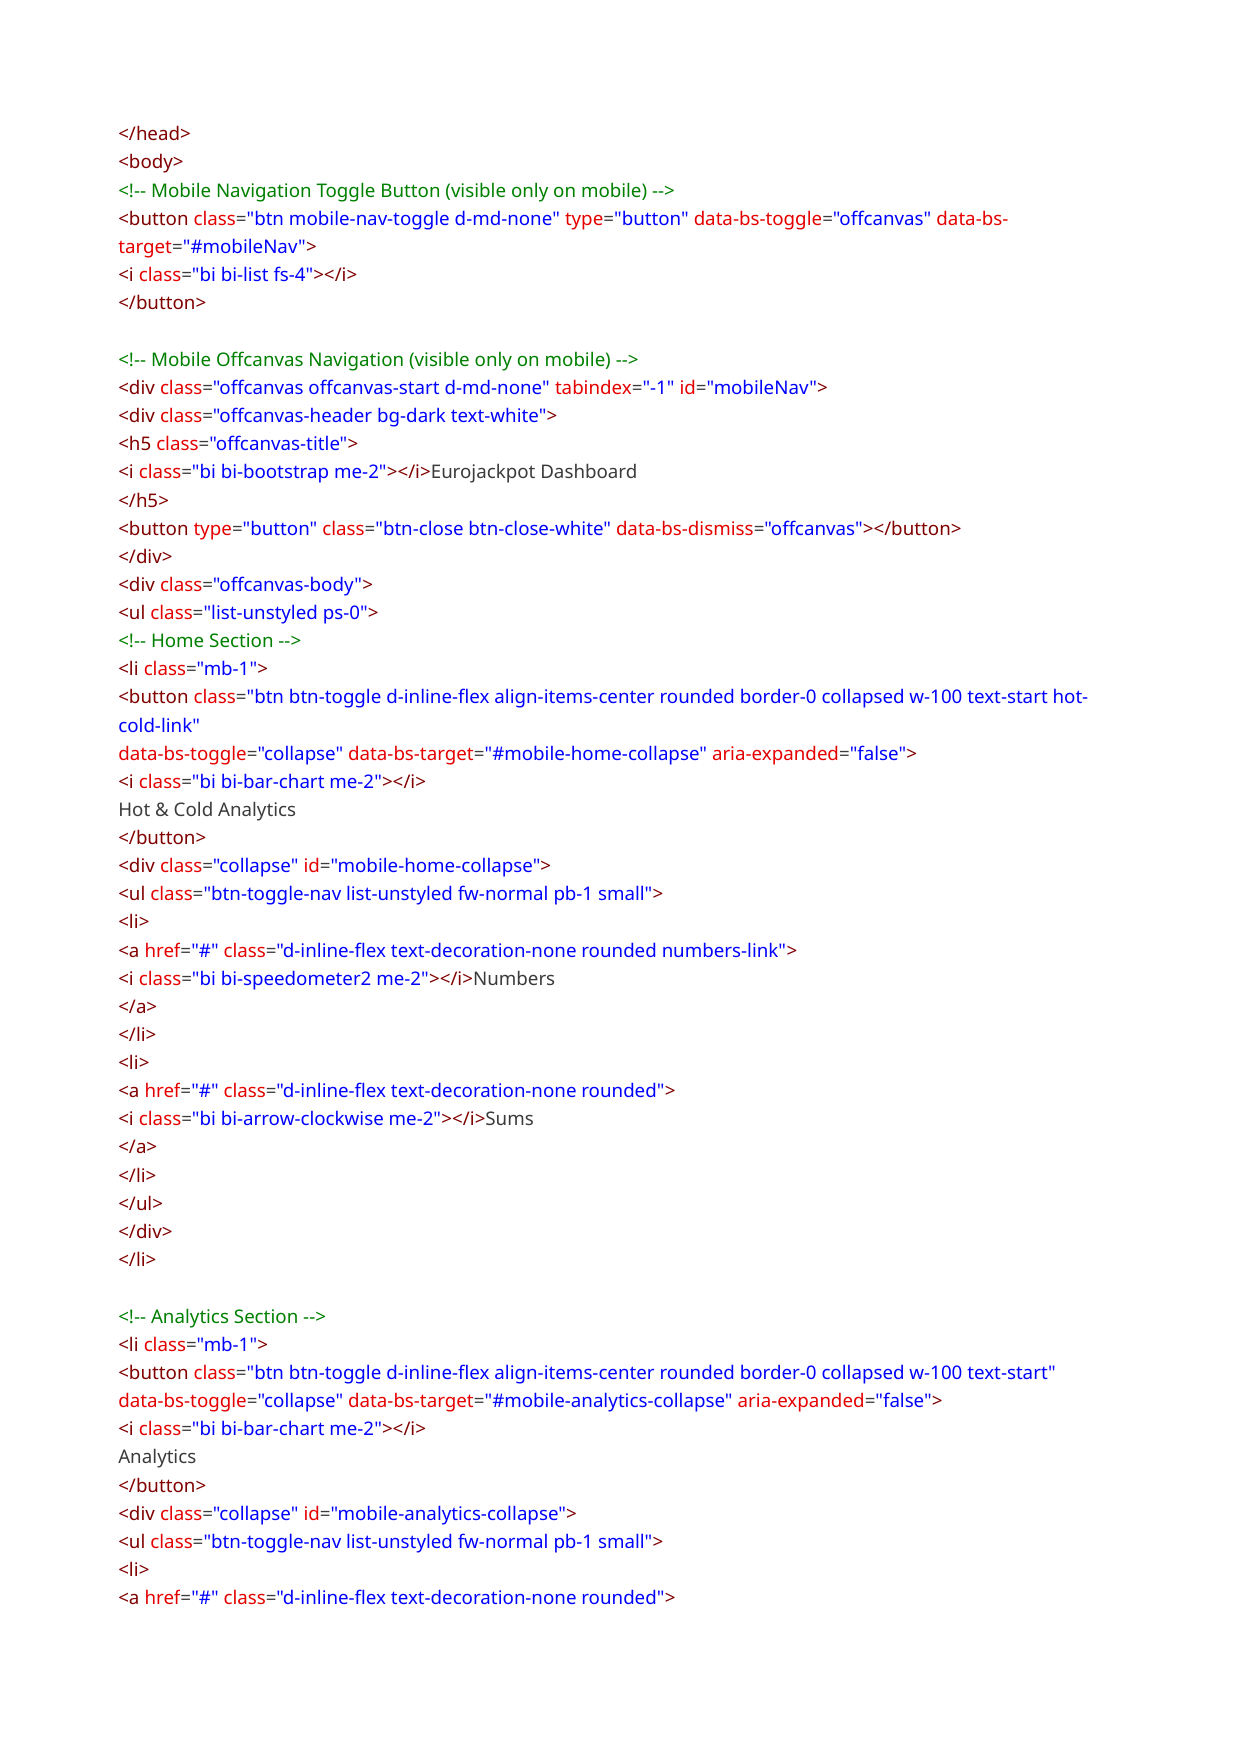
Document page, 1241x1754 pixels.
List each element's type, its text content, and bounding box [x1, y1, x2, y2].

text <button class="btn btn-toggle d-inline-flex align-items-center rounded border-0 collapsed w-100 text-start" [118, 1357, 1122, 1385]
text <button type="button" class="btn-close btn-close-white" data-bs-dismiss="offcanvas"></button> [118, 512, 1122, 541]
text <i class="bi bi-bar-chart me-2"></i> [118, 766, 1122, 794]
text data-bs-toggle="collapse" data-bs-target="#mobile-analytics-collapse" aria-expanded="false"> [118, 1385, 1122, 1413]
text <div class="offcanvas-header bg-dark text-white"> [118, 400, 1122, 428]
text <!-- Home Section --> [118, 625, 1122, 653]
text </head> [118, 118, 1122, 146]
text <li class="mb-1"> [118, 1329, 1122, 1357]
text </li> [118, 1159, 1122, 1187]
text <a href="#" class="d-inline-flex text-decoration-none rounded"> [118, 1075, 1122, 1103]
text Hot & Cold Analytics [118, 794, 1122, 822]
text <button class="btn btn-toggle d-inline-flex align-items-center rounded border-0 collapsed w-100 text-start hot-cold-link" [118, 681, 1122, 737]
text <i class="bi bi-bootstrap me-2"></i>Eurojackpot Dashboard [118, 456, 1122, 484]
text <ul class="btn-toggle-nav list-unstyled fw-normal pb-1 small"> [118, 1526, 1122, 1554]
text </button> [118, 287, 1122, 315]
text <body> [118, 146, 1122, 174]
text <button class="btn mobile-nav-toggle d-md-none" type="button" data-bs-toggle="offcanvas" data-bs-target="#mobileNav"> [118, 202, 1122, 259]
text <li class="mb-1"> [118, 653, 1122, 681]
text <li> [118, 1047, 1122, 1075]
text <div class="collapse" id="mobile-analytics-collapse"> [118, 1497, 1122, 1526]
text </a> [118, 991, 1122, 1019]
text <!-- Analytics Section --> [118, 1301, 1122, 1329]
text <ul class="list-unstyled ps-0"> [118, 597, 1122, 625]
text </h5> [118, 484, 1122, 512]
text <!-- Mobile Offcanvas Navigation (visible only on mobile) --> [118, 344, 1122, 372]
text <div class="collapse" id="mobile-home-collapse"> [118, 850, 1122, 878]
text <i class="bi bi-speedometer2 me-2"></i>Numbers [118, 962, 1122, 991]
text </div> [118, 1216, 1122, 1244]
text <a href="#" class="d-inline-flex text-decoration-none rounded numbers-link"> [118, 934, 1122, 962]
text </a> [118, 1131, 1122, 1159]
text <a href="#" class="d-inline-flex text-decoration-none rounded"> [118, 1582, 1122, 1610]
text <h5 class="offcanvas-title"> [118, 428, 1122, 456]
text <ul class="btn-toggle-nav list-unstyled fw-normal pb-1 small"> [118, 878, 1122, 906]
text <div class="offcanvas-body"> [118, 569, 1122, 597]
text <!-- Mobile Navigation Toggle Button (visible only on mobile) --> [118, 174, 1122, 202]
text data-bs-toggle="collapse" data-bs-target="#mobile-home-collapse" aria-expanded="false"> [118, 737, 1122, 766]
text </li> [118, 1019, 1122, 1047]
text </ul> [118, 1187, 1122, 1216]
text <li> [118, 906, 1122, 934]
text </button> [118, 822, 1122, 850]
text Analytics [118, 1441, 1122, 1469]
text </div> [118, 541, 1122, 569]
text <i class="bi bi-bar-chart me-2"></i> [118, 1413, 1122, 1441]
text <li> [118, 1554, 1122, 1582]
text <i class="bi bi-arrow-clockwise me-2"></i>Sums [118, 1103, 1122, 1131]
text <div class="offcanvas offcanvas-start d-md-none" tabindex="-1" id="mobileNav"> [118, 372, 1122, 400]
text </li> [118, 1244, 1122, 1272]
text </button> [118, 1469, 1122, 1497]
text <i class="bi bi-list fs-4"></i> [118, 259, 1122, 287]
